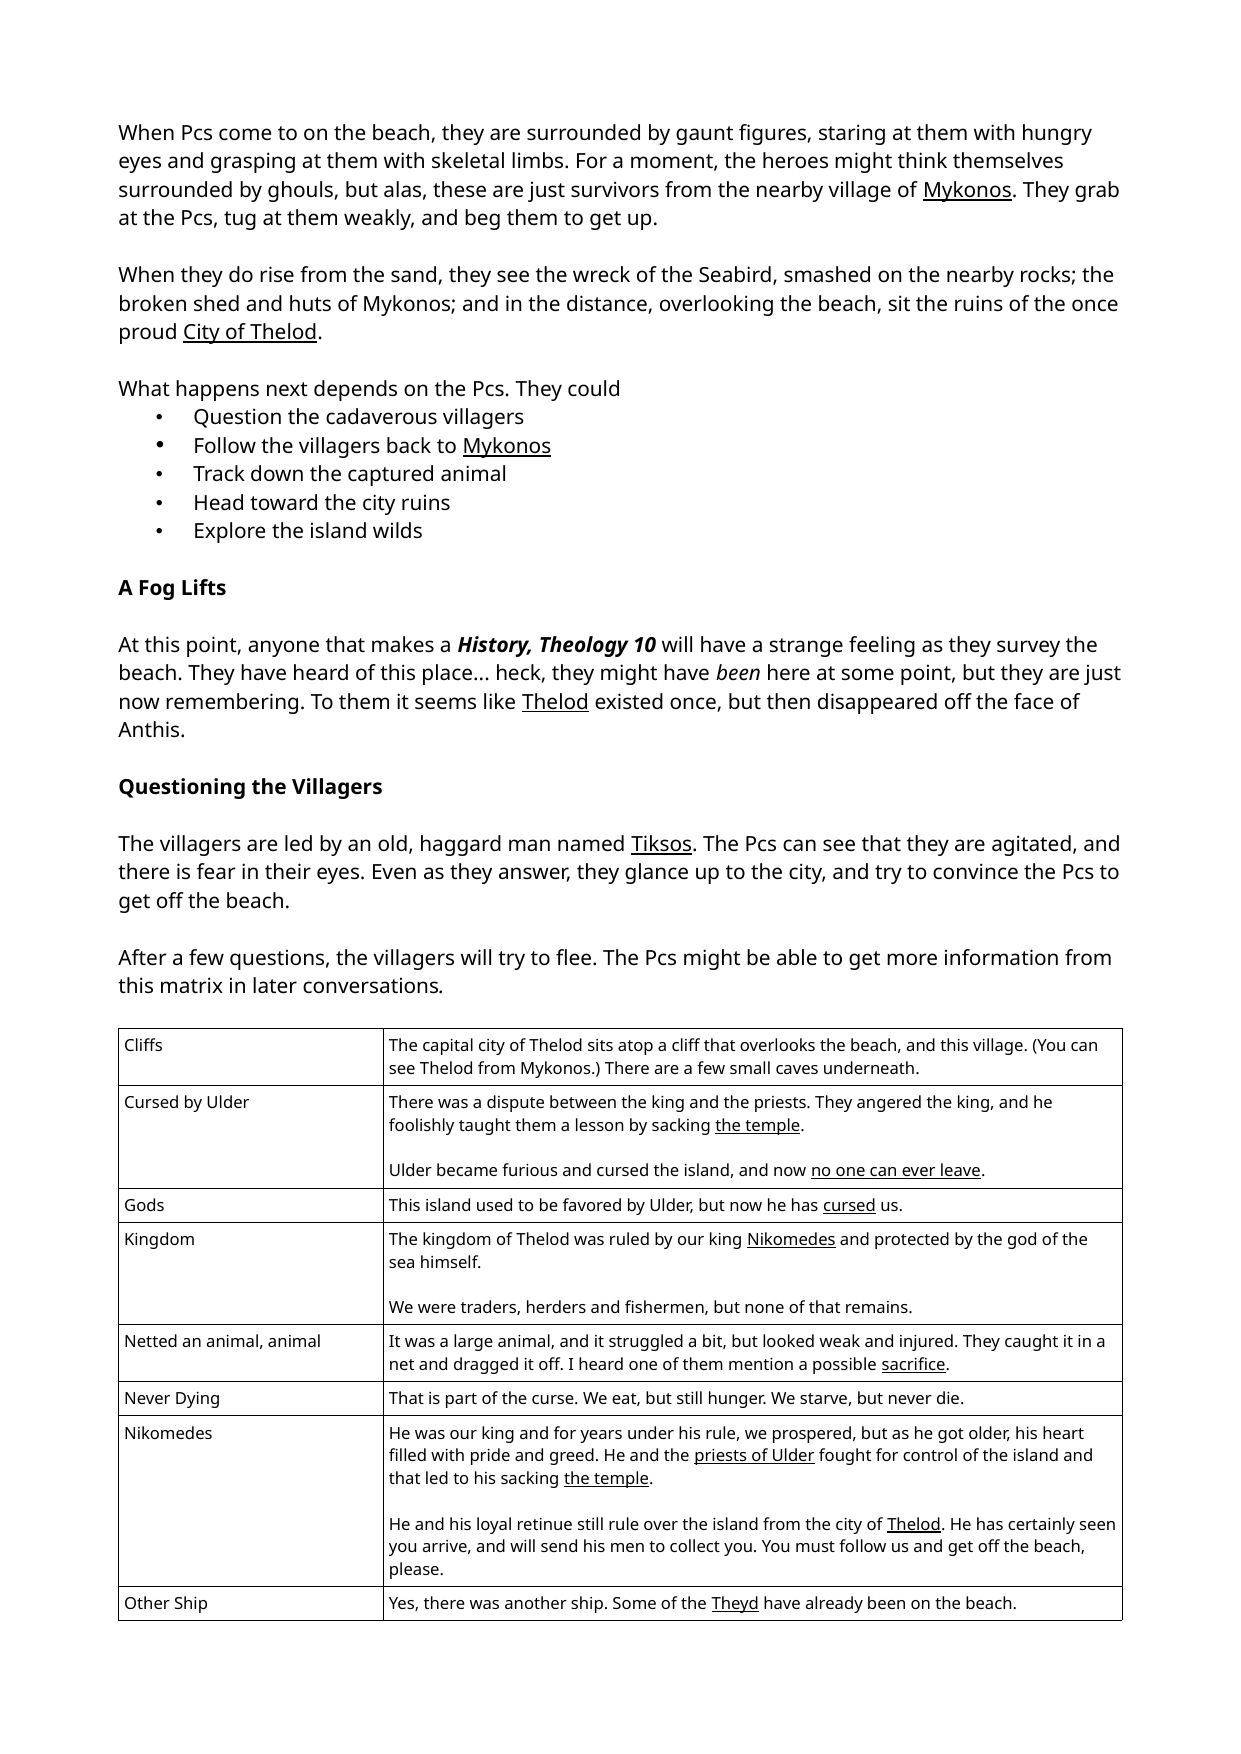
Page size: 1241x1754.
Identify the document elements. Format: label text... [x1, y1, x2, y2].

table_cell Netted an animal, animal [119, 1325, 383, 1381]
table_cell Gods [119, 1189, 383, 1222]
list Explore the island wilds [156, 516, 1122, 545]
text At this point, anyone that makes a History, Theology 10 will have a strange feeling as they survey the beach. They have heard of this place... heck, they might have been here at some point, but they are just now remembering. To them it seems like Thelod existed once, but then disappeared off the face of Anthis. [118, 630, 1122, 744]
table_cell Never Dying [119, 1382, 383, 1415]
list Follow the villagers back to Mykonos [156, 431, 1122, 459]
table_header Cliffs [119, 1029, 383, 1085]
table_cell Yes, there was another ship. Some of the Theyd have already been on the beach. [384, 1587, 1122, 1620]
table_cell He was our king and for years under his rule, we prospered, but as he got older, his heart filled with pride and greed. He and the priests of Ulder fought for control of the island and that led to his sacking the temple. He and his loyal retinue still rule over the island from the city of Thelod. He has certainly seen you arrive, and will send his men to collect you. You must follow us and get off the beach, please. [384, 1416, 1122, 1586]
list Question the cadaverous villagers [156, 402, 1122, 431]
table_cell This island used to be favored by Ulder, but now he has cursed us. [384, 1189, 1122, 1222]
text The villagers are led by an old, haggard man named Tiksos. The Pcs can see that they are agitated, and there is fear in their eyes. Even as they answer, they glance up to the city, and try to convince the Pcs to get off the beach. [118, 829, 1122, 914]
table_cell Cursed by Ulder [119, 1086, 383, 1187]
text After a few questions, the villagers will try to flee. The Pcs might be able to get more information from this matrix in later conversations. [118, 943, 1122, 1000]
table_cell It was a large animal, and it struggled a bit, but looked weak and injured. They caught it in a net and dragged it off. I heard one of them mention a possible sacrifice. [384, 1325, 1122, 1381]
text When Pcs come to on the beach, they are surrounded by gaunt figures, staring at them with hungry eyes and grasping at them with skeletal limbs. For a moment, the heroes might think themselves surrounded by ghouls, but alas, these are just survivors from the nearby village of Mykonos. They grab at the Pcs, tug at them weakly, and beg them to get up. [118, 118, 1122, 232]
text A Fog Lifts [118, 573, 1122, 602]
text When they do rise from the sand, they see the wreck of the Seabird, smashed on the nearby rocks; the broken shed and huts of Mykonos; and in the distance, overlooking the beach, sit the ruins of the once proud City of Thelod. [118, 260, 1122, 346]
list Track down the captured animal [156, 459, 1122, 488]
table_cell Other Ship [119, 1587, 383, 1620]
table_cell There was a dispute between the king and the priests. They angered the king, and he foolishly taught them a lesson by sacking the temple. Ulder became furious and cursed the island, and now no one can ever leave. [384, 1086, 1122, 1187]
table_cell Kingdom [119, 1223, 383, 1324]
text Questioning the Villagers [118, 772, 1122, 801]
table_header The capital city of Thelod sits atop a cliff that overlooks the beach, and this village. (You can see Thelod from Mykonos.) There are a few small caves underneath. [384, 1029, 1122, 1085]
text What happens next depends on the Pcs. They could [118, 374, 1122, 402]
table_cell Nikomedes [119, 1416, 383, 1586]
table_cell That is part of the curse. We eat, but still hunger. We starve, but never die. [384, 1382, 1122, 1415]
table_cell The kingdom of Thelod was ruled by our king Nikomedes and protected by the god of the sea himself. We were traders, herders and fishermen, but none of that remains. [384, 1223, 1122, 1324]
list Head toward the city ruins [156, 488, 1122, 516]
